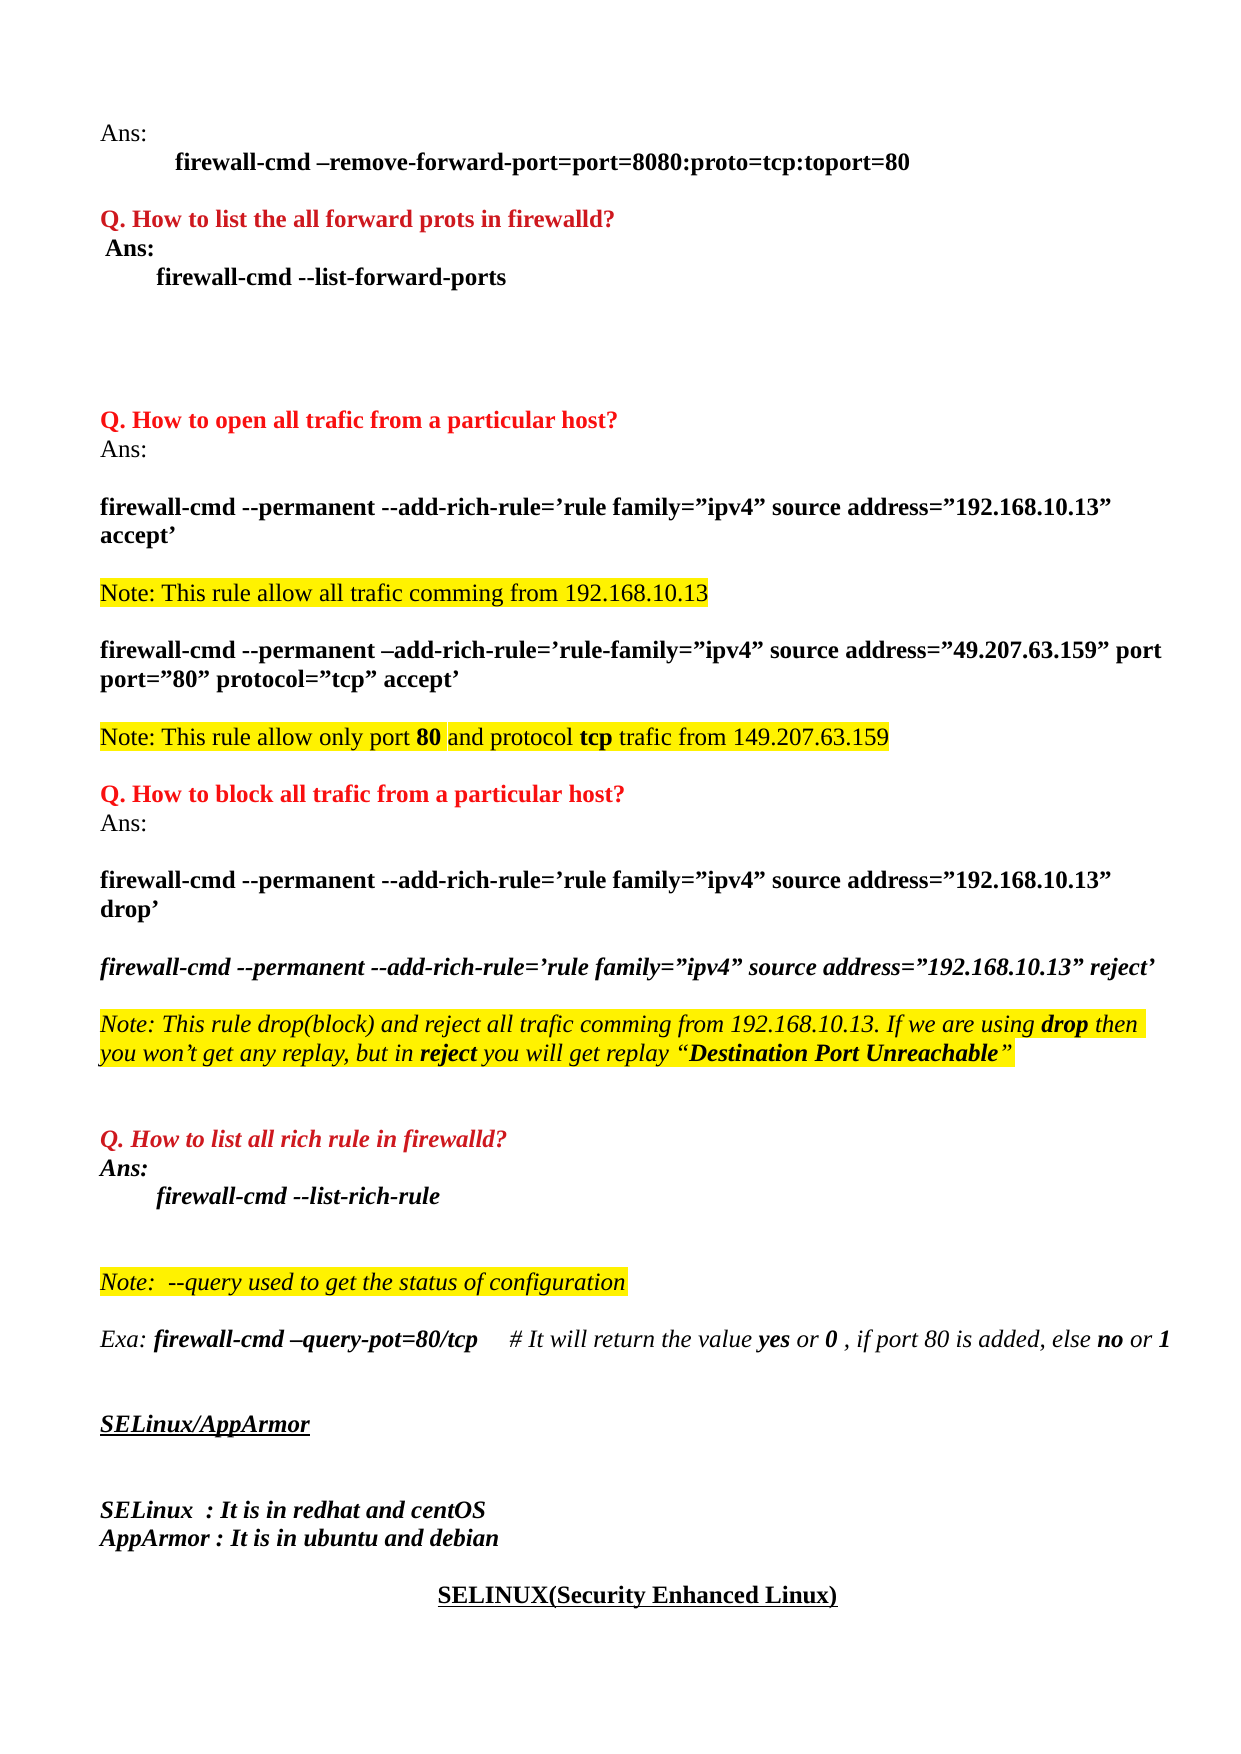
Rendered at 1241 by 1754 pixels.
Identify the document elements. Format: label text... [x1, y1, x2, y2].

text SELinux : It is in redhat and centOS [100, 1495, 1175, 1523]
text Note: This rule drop(block) and reject all trafic comming from 192.168.10.13. If we are using drop then you won’t get any replay, but in reject you will get replay “Destination Port Unreachable” [100, 1009, 1175, 1067]
text SELINUX(Security Enhanced Linux) [100, 1581, 1175, 1609]
text Ans: [100, 118, 1175, 147]
text Note: This rule allow all trafic comming from 192.168.10.13 [100, 578, 1175, 607]
text Ans: [100, 1153, 1175, 1181]
text firewall-cmd --list-forward-ports [100, 262, 1175, 291]
text firewall-cmd --permanent --add-rich-rule=’rule family=”ipv4” source address=”192.168.10.13” accept’ [100, 492, 1175, 549]
text Ans: [100, 434, 1175, 463]
text SELinux/AppArmor [100, 1409, 1175, 1438]
text Exa: firewall-cmd –query-pot=80/tcp # It will return the value yes or 0 , if port 80 is added, else no or 1 [100, 1324, 1175, 1353]
text Ans: [100, 808, 1175, 837]
text firewall-cmd --permanent –add-rich-rule=’rule-family=”ipv4” source address=”49.207.63.159” port port=”80” protocol=”tcp” accept’ [100, 636, 1175, 693]
text Q. How to open all trafic from a particular host? [100, 406, 1175, 434]
text Q. How to block all trafic from a particular host? [100, 779, 1175, 808]
text firewall-cmd –remove-forward-port=port=8080:proto=tcp:toport=80 [100, 147, 1175, 176]
text firewall-cmd --permanent --add-rich-rule=’rule family=”ipv4” source address=”192.168.10.13” drop’ [100, 866, 1175, 923]
text Q. How to list the all forward prots in firewalld? [100, 204, 1175, 233]
text firewall-cmd --list-rich-rule [100, 1181, 1175, 1210]
text Ans: [100, 233, 1175, 262]
text Note: This rule allow only port 80 and protocol tcp trafic from 149.207.63.159 [100, 722, 1175, 751]
text AppArmor : It is in ubuntu and debian [100, 1523, 1175, 1552]
text Note: --query used to get the status of configuration [100, 1267, 1175, 1296]
text Q. How to list all rich rule in firewalld? [100, 1124, 1175, 1153]
text firewall-cmd --permanent --add-rich-rule=’rule family=”ipv4” source address=”192.168.10.13” reject’ [100, 952, 1175, 981]
